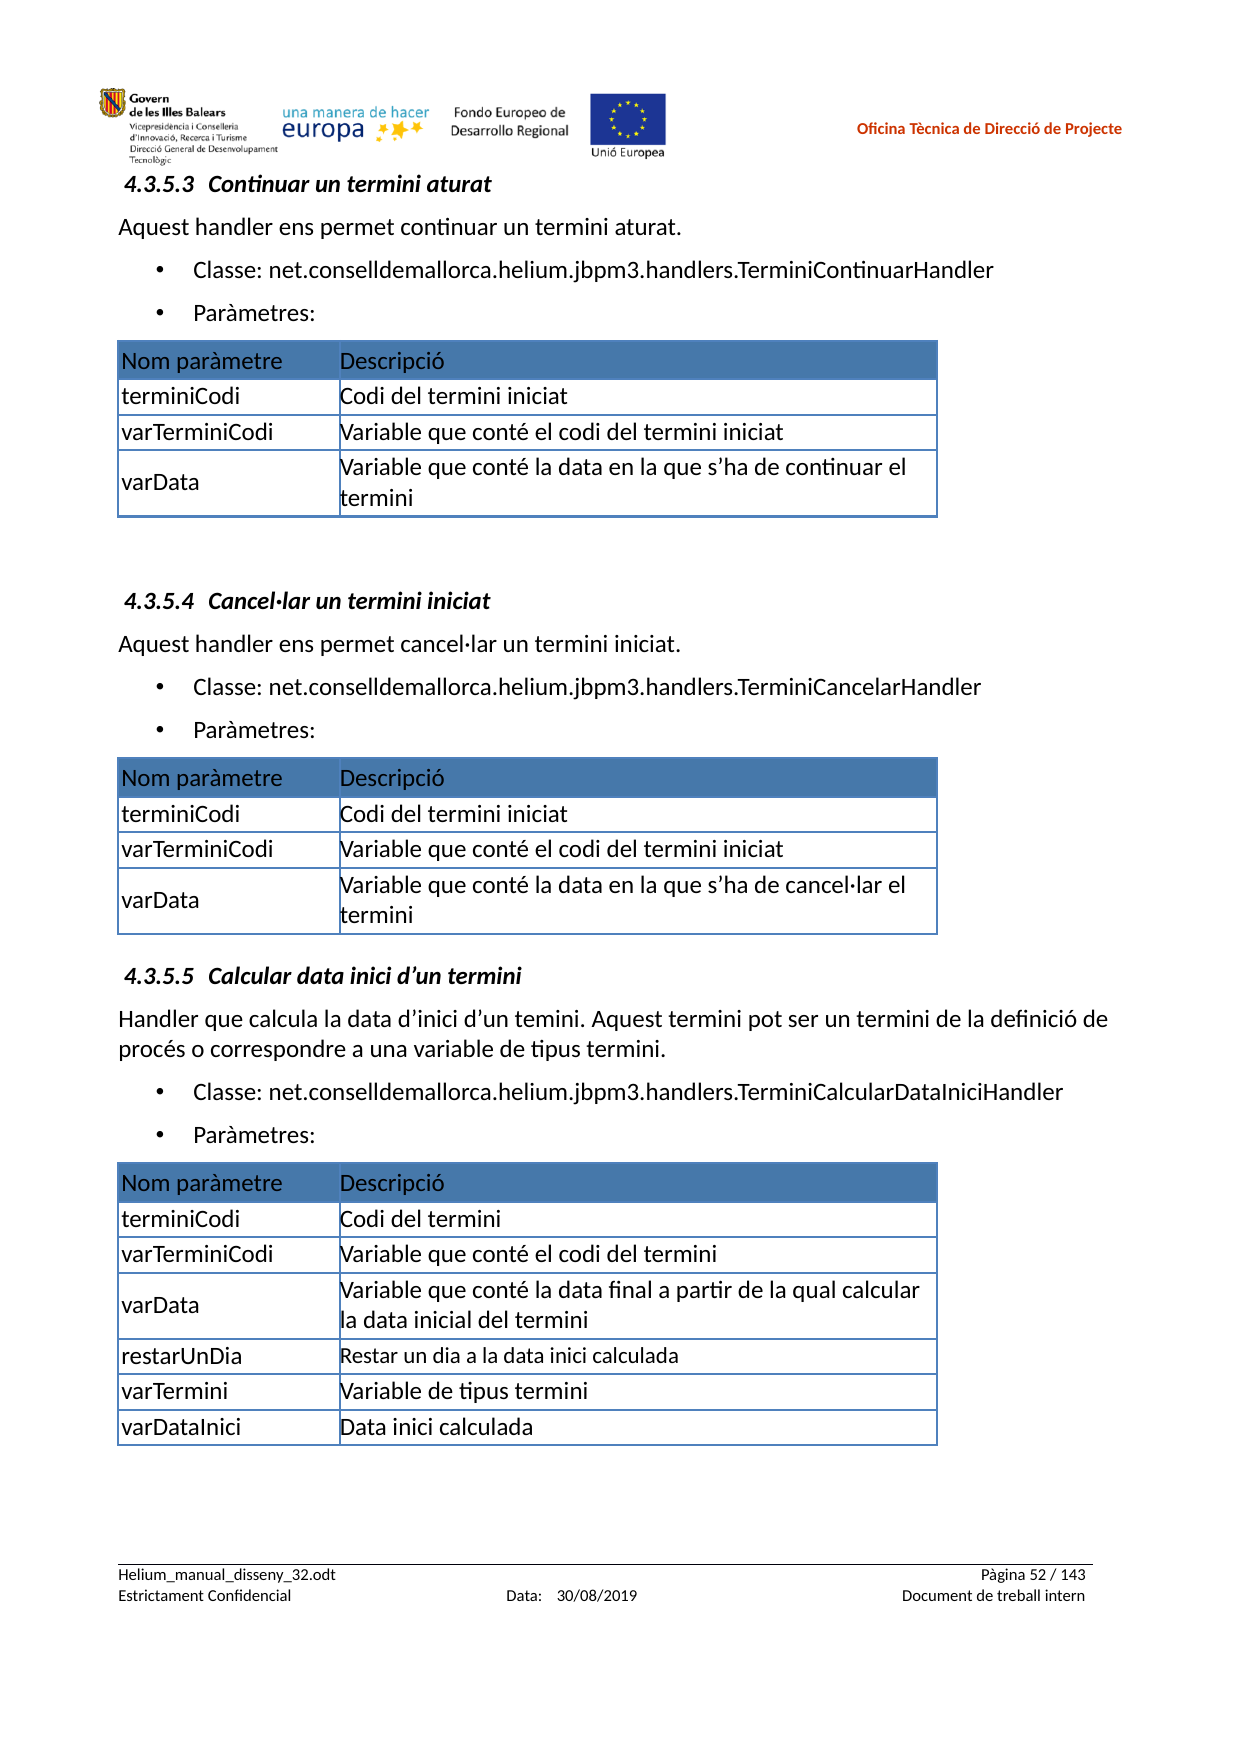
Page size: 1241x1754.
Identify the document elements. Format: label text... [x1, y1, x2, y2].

table_cell Variable de tipus termini [341, 1375, 936, 1409]
subtitle Continuar un termini aturat [118, 168, 1122, 198]
table_cell Variable que conté el codi del termini [341, 1238, 936, 1272]
table_cell varData [119, 869, 339, 933]
table_cell Codi del termini [341, 1203, 936, 1236]
table_header Descripció [341, 342, 936, 378]
table_cell varTermini [119, 1375, 339, 1409]
text Aquest handler ens permet continuar un termini aturat. [118, 211, 1122, 241]
table_cell Variable que conté la data final a partir de la qual calcular la data inicial del termini [341, 1274, 936, 1338]
table_cell varTerminiCodi [119, 416, 339, 449]
table_header Nom paràmetre [119, 342, 339, 378]
table_header Nom paràmetre [119, 759, 339, 796]
text Aquest handler ens permet cancel·lar un termini iniciat. [118, 628, 1122, 659]
list Paràmetres: [156, 297, 1122, 327]
list Classe: net.conselldemallorca.helium.jbpm3.handlers.TerminiCalcularDataIniciHandler [156, 1076, 1122, 1107]
table_cell Codi del termini iniciat [341, 798, 936, 831]
table_cell varTerminiCodi [119, 833, 339, 867]
table_cell Codi del termini iniciat [341, 380, 936, 414]
list Paràmetres: [156, 1119, 1122, 1150]
table_cell terminiCodi [119, 798, 339, 831]
subtitle Calcular data inici d’un termini [118, 960, 1122, 990]
table_cell terminiCodi [119, 380, 339, 414]
table_cell varData [119, 451, 339, 515]
table_cell restarUnDia [119, 1340, 339, 1373]
list Classe: net.conselldemallorca.helium.jbpm3.handlers.TerminiCancelarHandler [156, 671, 1122, 702]
list Classe: net.conselldemallorca.helium.jbpm3.handlers.TerminiContinuarHandler [156, 254, 1122, 284]
list Paràmetres: [156, 714, 1122, 745]
table_header Nom paràmetre [119, 1164, 339, 1201]
subtitle Cancel·lar un termini iniciat [118, 585, 1122, 616]
table_cell Variable que conté el codi del termini iniciat [341, 416, 936, 449]
table_cell varData [119, 1274, 339, 1338]
table_cell Data inici calculada [341, 1411, 936, 1444]
table_cell Variable que conté la data en la que s’ha de continuar el termini [341, 451, 936, 515]
table_cell terminiCodi [119, 1203, 339, 1236]
table_cell Restar un dia a la data inici calculada [341, 1340, 936, 1373]
text Handler que calcula la data d’inici d’un temini. Aquest termini pot ser un termini de la definició de procés o correspondre a una variable de tipus termini. [118, 1003, 1122, 1064]
table_cell Variable que conté el codi del termini iniciat [341, 833, 936, 867]
table_cell varDataInici [119, 1411, 339, 1444]
table_header Descripció [341, 759, 936, 796]
picture [99, 87, 668, 166]
table_cell varTerminiCodi [119, 1238, 339, 1272]
table_header Descripció [341, 1164, 936, 1201]
table_cell Variable que conté la data en la que s’ha de cancel·lar el termini [341, 869, 936, 933]
